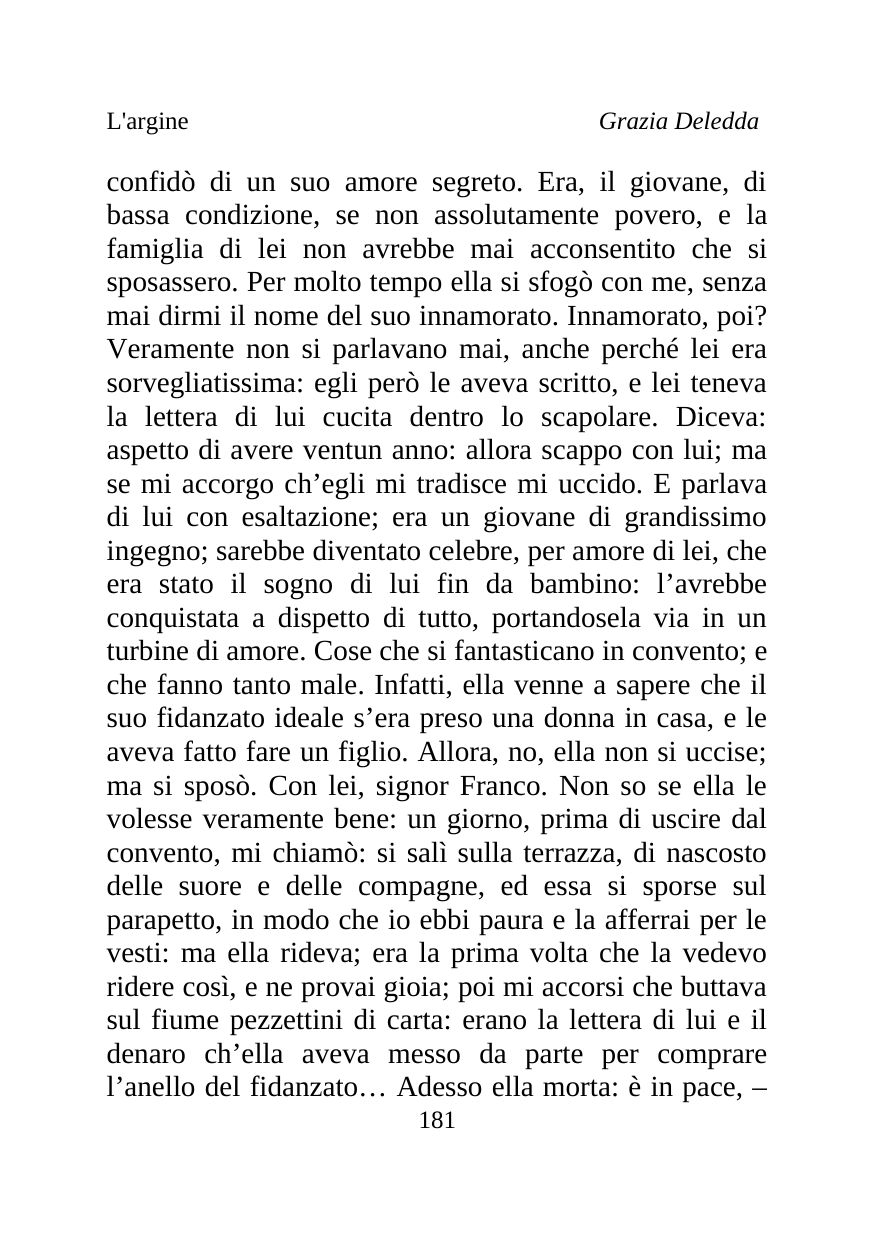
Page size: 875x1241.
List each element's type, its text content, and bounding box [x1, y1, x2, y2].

text confidò di un suo amore segreto. Era, il giovane, di bassa condizione, se non assolutamente povero, e la famiglia di lei non avrebbe mai acconsentito che si sposassero. Per molto tempo ella si sfogò con me, senza mai dirmi il nome del suo innamorato. Innamorato, poi? Veramente non si parlavano mai, anche perché lei era sorvegliatissima: egli però le aveva scritto, e lei teneva la lettera di lui cucita dentro lo scapolare. Diceva: aspetto di avere ventun anno: allora scappo con lui; ma se mi accorgo ch’egli mi tradisce mi uccido. E parlava di lui con esaltazione; era un giovane di grandissimo ingegno; sarebbe diventato celebre, per amore di lei, che era stato il sogno di lui fin da bambino: l’avrebbe conquistata a dispetto di tutto, portandosela via in un turbine di amore. Cose che si fantasticano in convento; e che fanno tanto male. Infatti, ella venne a sapere che il suo fidanzato ideale s’era preso una donna in casa, e le aveva fatto fare un figlio. Allora, no, ella non si uccise; ma si sposò. Con lei, signor Franco. Non so se ella le volesse veramente bene: un giorno, prima di uscire dal convento, mi chiamò: si salì sulla terrazza, di nascosto delle suore e delle compagne, ed essa si sporse sul parapetto, in modo che io ebbi paura e la afferrai per le vesti: ma ella rideva; era la prima volta che la vedevo ridere così, e ne provai gioia; poi mi accorsi che buttava sul fiume pezzettini di carta: erano la lettera di lui e il denaro ch’ella aveva messo da parte per comprare l’anello del fidanzato… Adesso ella morta: è in pace, – [106, 164, 768, 1103]
